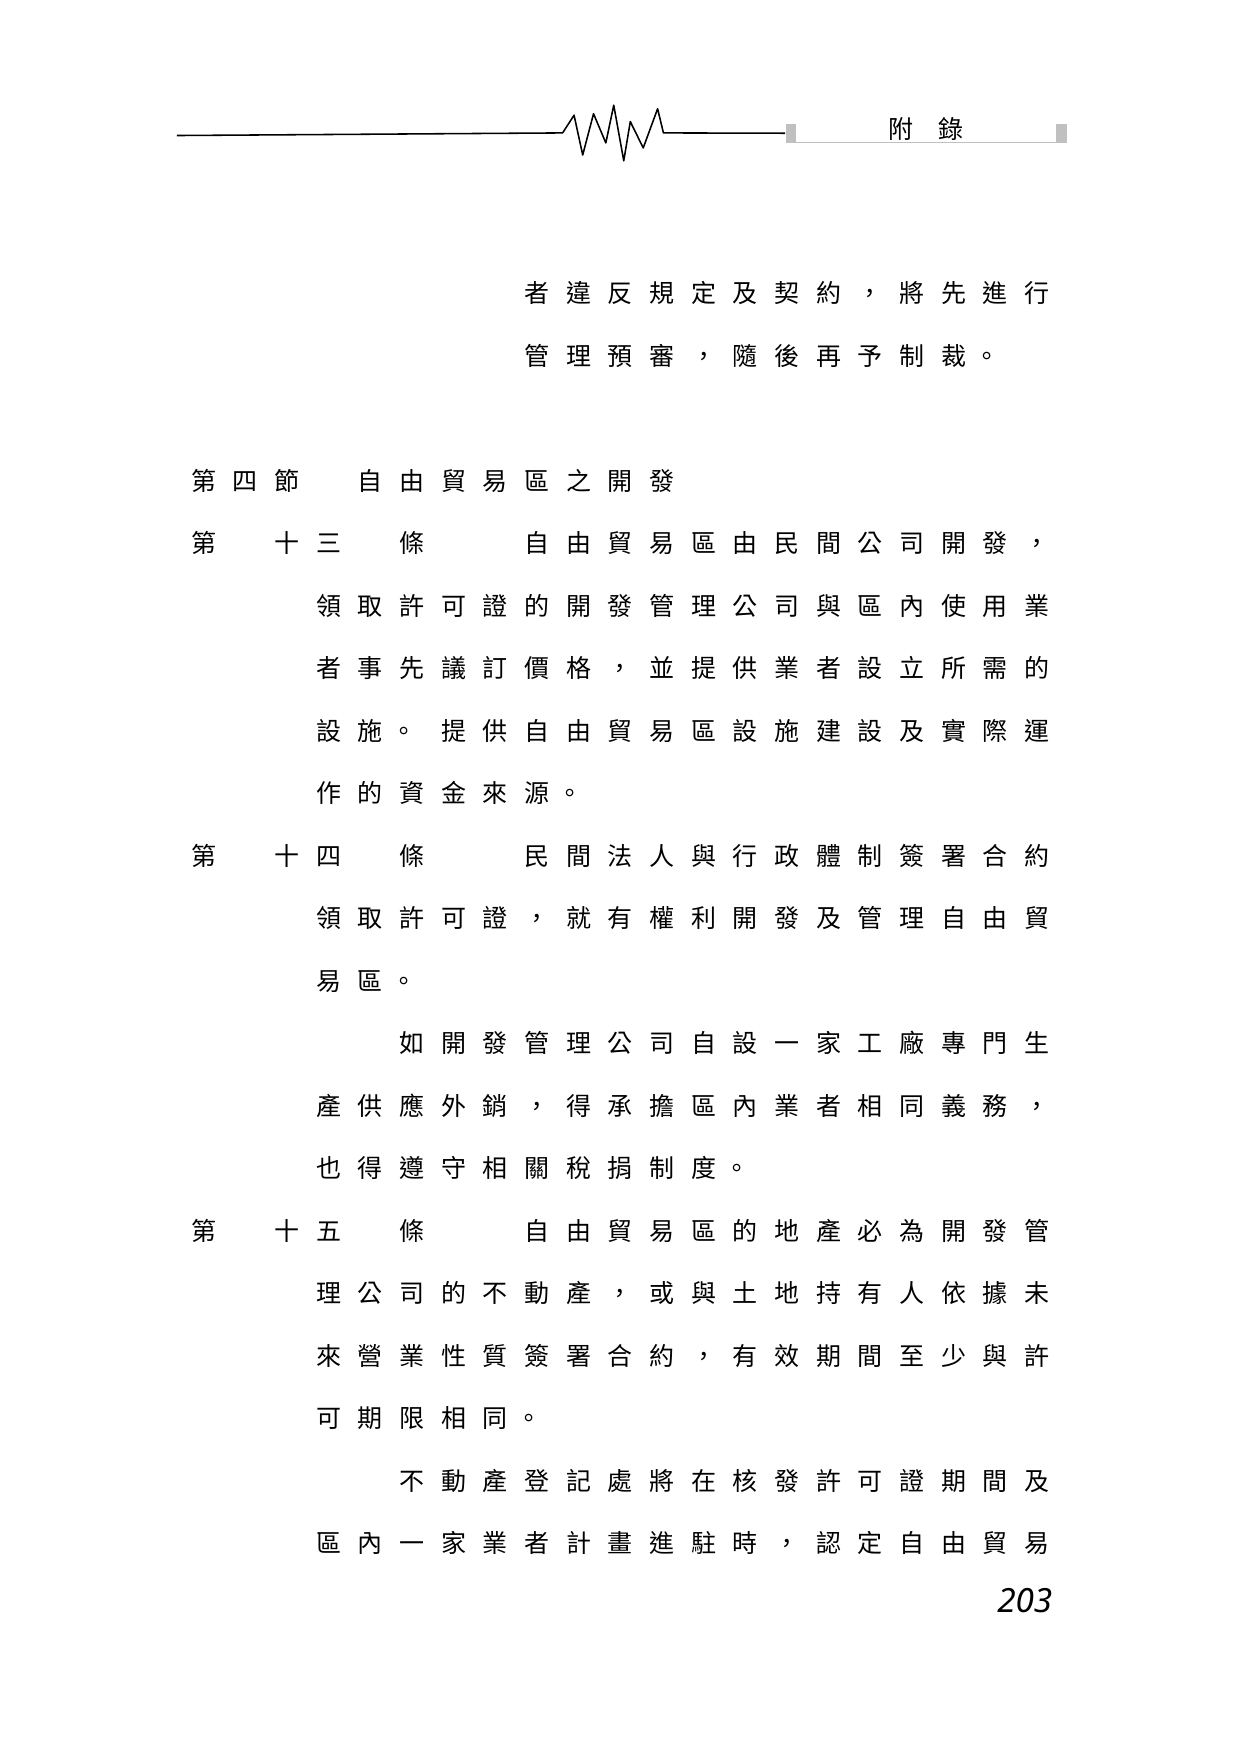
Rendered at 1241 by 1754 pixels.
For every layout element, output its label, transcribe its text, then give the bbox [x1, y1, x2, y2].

text 第四節 自由貿易區之開發 [183, 438, 1058, 500]
text 如開發管理公司自設一家工廠專門生產供應外銷，得承擔區內業者相同義務，也得遵守相關稅捐制度。 [306, 1000, 1058, 1188]
text 者違反規定及契約，將先進行管理預審，隨後再予制裁。 [404, 250, 1058, 375]
text 第 十四 條 民間法人與行政體制簽署合約領取許可證，就有權利開發及管理自由貿易區。 [183, 813, 1058, 1000]
text 不動產登記處將在核發許可證期間及區內一家業者計畫進駐時，認定自由貿易 [306, 1438, 1058, 1563]
text 第 十五 條 自由貿易區的地產必為開發管理公司的不動產，或與土地持有人依據未來營業性質簽署合約，有效期間至少與許可期限相同。 [183, 1188, 1058, 1438]
text 第 十三 條 自由貿易區由民間公司開發，領取許可證的開發管理公司與區內使用業者事先議訂價格，並提供業者設立所需的設施。提供自由貿易區設施建設及實際運作的資金來源。 [183, 500, 1058, 813]
